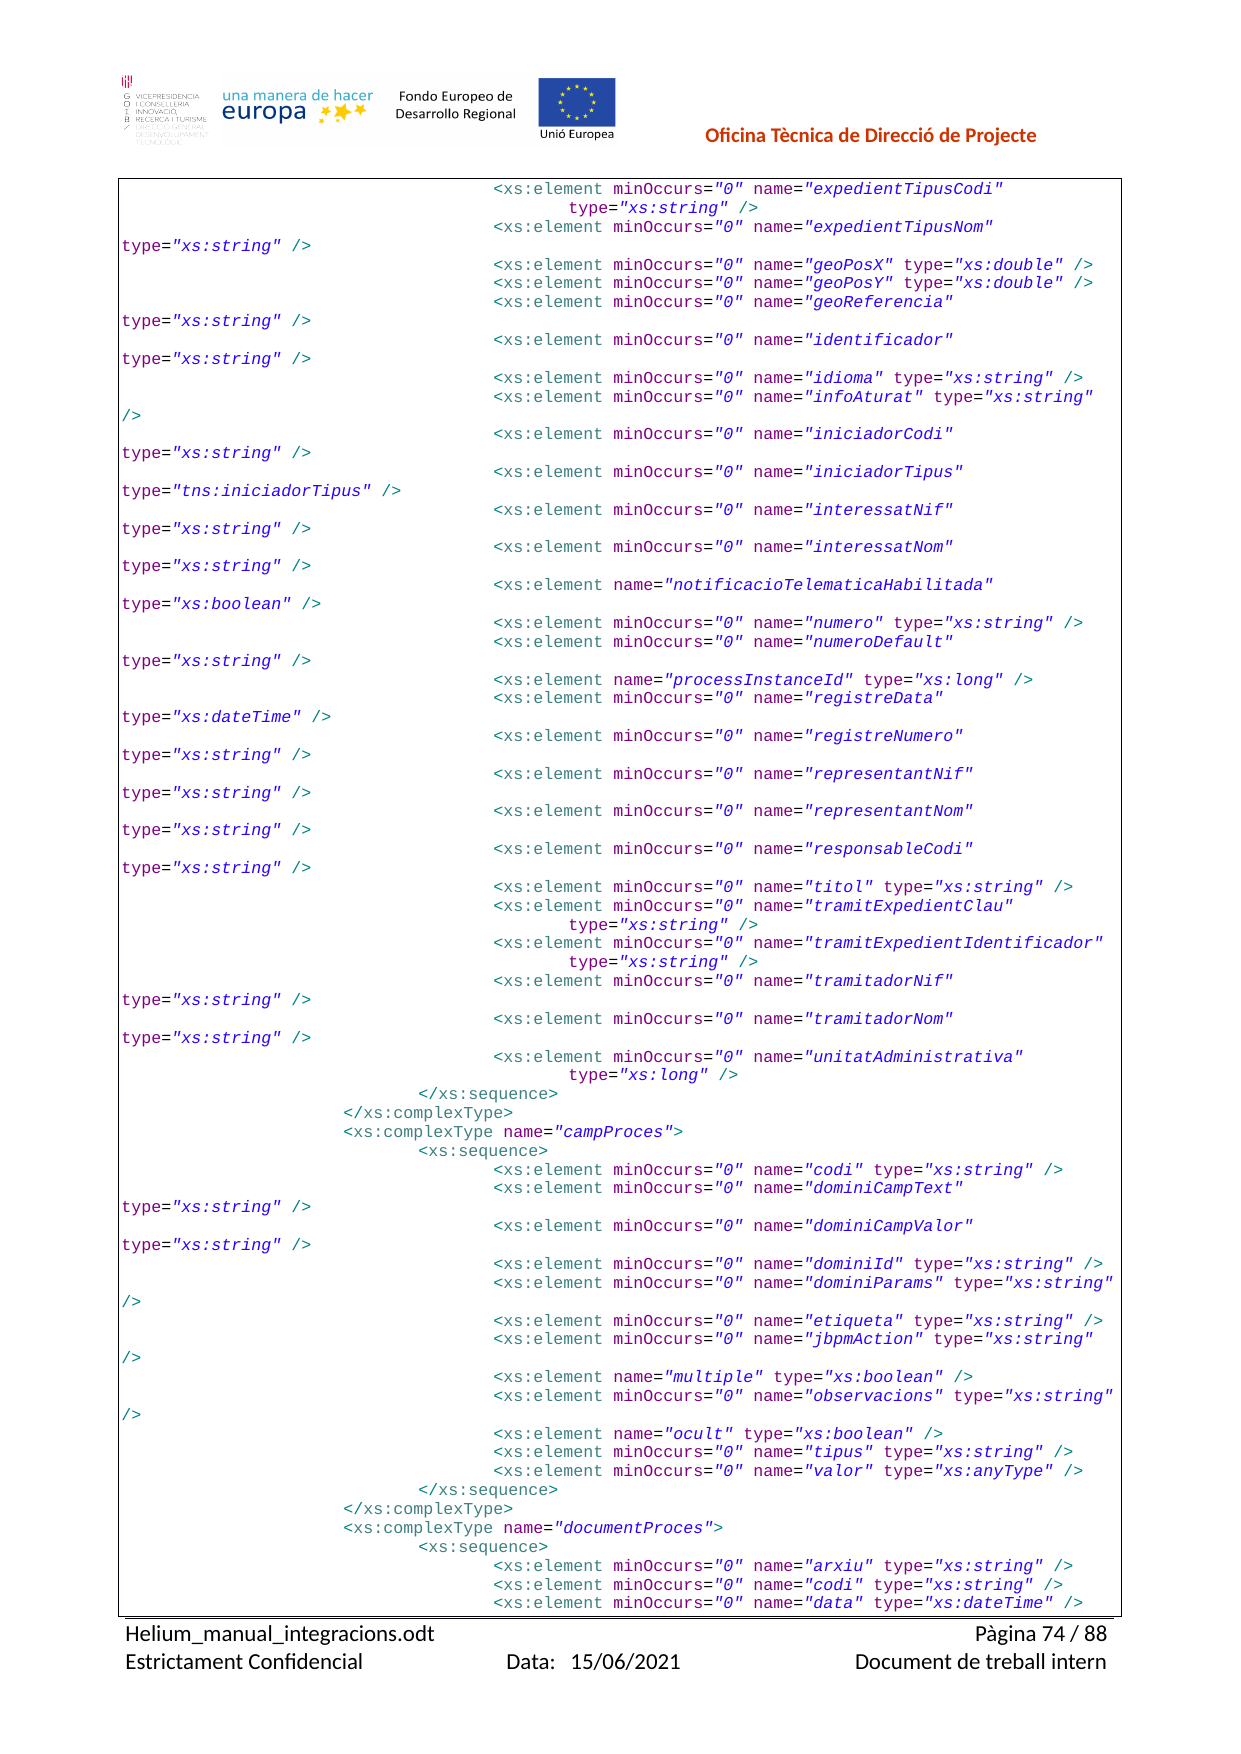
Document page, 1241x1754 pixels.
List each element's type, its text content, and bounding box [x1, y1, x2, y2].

text <xs:element minOccurs="0" name="unitatAdministrativa" [119, 1045, 1121, 1064]
text <xs:element minOccurs="0" name="infoAturat" type="xs:string" /> [119, 385, 1121, 423]
text <xs:element minOccurs="0" name="codi" type="xs:string" /> [119, 1158, 1121, 1177]
text <xs:element minOccurs="0" name="tramitExpedientIdentificador" [119, 932, 1121, 951]
text type="xs:string" /> [119, 913, 1121, 932]
text <xs:element minOccurs="0" name="data" type="xs:dateTime" /> [119, 1592, 1121, 1616]
text <xs:element minOccurs="0" name="iniciadorTipus" type="tns:iniciadorTipus" /> [119, 461, 1121, 498]
text <xs:element name="ocult" type="xs:boolean" /> [119, 1422, 1121, 1441]
picture [219, 73, 621, 147]
text </xs:sequence> [119, 1083, 1121, 1102]
text <xs:element minOccurs="0" name="titol" type="xs:string" /> [119, 875, 1121, 894]
text <xs:element minOccurs="0" name="tipus" type="xs:string" /> [119, 1441, 1121, 1460]
text <xs:element name="processInstanceId" type="xs:long" /> [119, 668, 1121, 687]
text <xs:element minOccurs="0" name="etiqueta" type="xs:string" /> [119, 1309, 1121, 1328]
text <xs:element minOccurs="0" name="idioma" type="xs:string" /> [119, 366, 1121, 385]
text <xs:element minOccurs="0" name="tramitadorNif" type="xs:string" /> [119, 969, 1121, 1007]
text <xs:element minOccurs="0" name="registreData" type="xs:dateTime" /> [119, 687, 1121, 724]
text <xs:element minOccurs="0" name="expedientTipusNom" type="xs:string" /> [119, 215, 1121, 253]
text <xs:element minOccurs="0" name="geoPosY" type="xs:double" /> [119, 272, 1121, 291]
text <xs:sequence> [119, 1139, 1121, 1158]
text type="xs:long" /> [119, 1064, 1121, 1083]
text </xs:complexType> [119, 1102, 1121, 1120]
text <xs:element name="multiple" type="xs:boolean" /> [119, 1366, 1121, 1384]
text <xs:element minOccurs="0" name="dominiCampValor" type="xs:string" /> [119, 1215, 1121, 1252]
text <xs:element minOccurs="0" name="dominiId" type="xs:string" /> [119, 1252, 1121, 1271]
text <xs:element minOccurs="0" name="numeroDefault" type="xs:string" /> [119, 630, 1121, 668]
text <xs:element minOccurs="0" name="valor" type="xs:anyType" /> [119, 1460, 1121, 1479]
text <xs:element minOccurs="0" name="expedientTipusCodi" [119, 179, 1121, 197]
text <xs:sequence> [119, 1535, 1121, 1554]
text <xs:element minOccurs="0" name="representantNom" type="xs:string" /> [119, 800, 1121, 838]
picture [118, 73, 213, 147]
text </xs:sequence> [119, 1479, 1121, 1497]
text <xs:complexType name="documentProces"> [119, 1516, 1121, 1535]
text <xs:element minOccurs="0" name="interessatNif" type="xs:string" /> [119, 498, 1121, 536]
text <xs:element minOccurs="0" name="iniciadorCodi" type="xs:string" /> [119, 423, 1121, 461]
text <xs:element minOccurs="0" name="geoReferencia" type="xs:string" /> [119, 291, 1121, 328]
text <xs:element minOccurs="0" name="jbpmAction" type="xs:string" /> [119, 1328, 1121, 1366]
text <xs:element minOccurs="0" name="observacions" type="xs:string" /> [119, 1384, 1121, 1422]
text <xs:element minOccurs="0" name="arxiu" type="xs:string" /> [119, 1554, 1121, 1573]
text <xs:element minOccurs="0" name="responsableCodi" type="xs:string" /> [119, 838, 1121, 875]
text <xs:element minOccurs="0" name="dominiParams" type="xs:string" /> [119, 1271, 1121, 1309]
text <xs:element minOccurs="0" name="tramitExpedientClau" [119, 894, 1121, 913]
text <xs:complexType name="campProces"> [119, 1120, 1121, 1139]
text <xs:element minOccurs="0" name="tramitadorNom" type="xs:string" /> [119, 1007, 1121, 1045]
text <xs:element minOccurs="0" name="codi" type="xs:string" /> [119, 1573, 1121, 1592]
text <xs:element minOccurs="0" name="interessatNom" type="xs:string" /> [119, 536, 1121, 574]
text <xs:element name="notificacioTelematicaHabilitada" type="xs:boolean" /> [119, 574, 1121, 611]
text type="xs:string" /> [119, 951, 1121, 969]
text <xs:element minOccurs="0" name="registreNumero" type="xs:string" /> [119, 724, 1121, 762]
text <xs:element minOccurs="0" name="representantNif" type="xs:string" /> [119, 762, 1121, 800]
text <xs:element minOccurs="0" name="geoPosX" type="xs:double" /> [119, 253, 1121, 272]
text type="xs:string" /> [119, 197, 1121, 215]
text <xs:element minOccurs="0" name="identificador" type="xs:string" /> [119, 328, 1121, 366]
text <xs:element minOccurs="0" name="numero" type="xs:string" /> [119, 611, 1121, 630]
text </xs:complexType> [119, 1497, 1121, 1516]
text <xs:element minOccurs="0" name="dominiCampText" type="xs:string" /> [119, 1177, 1121, 1215]
